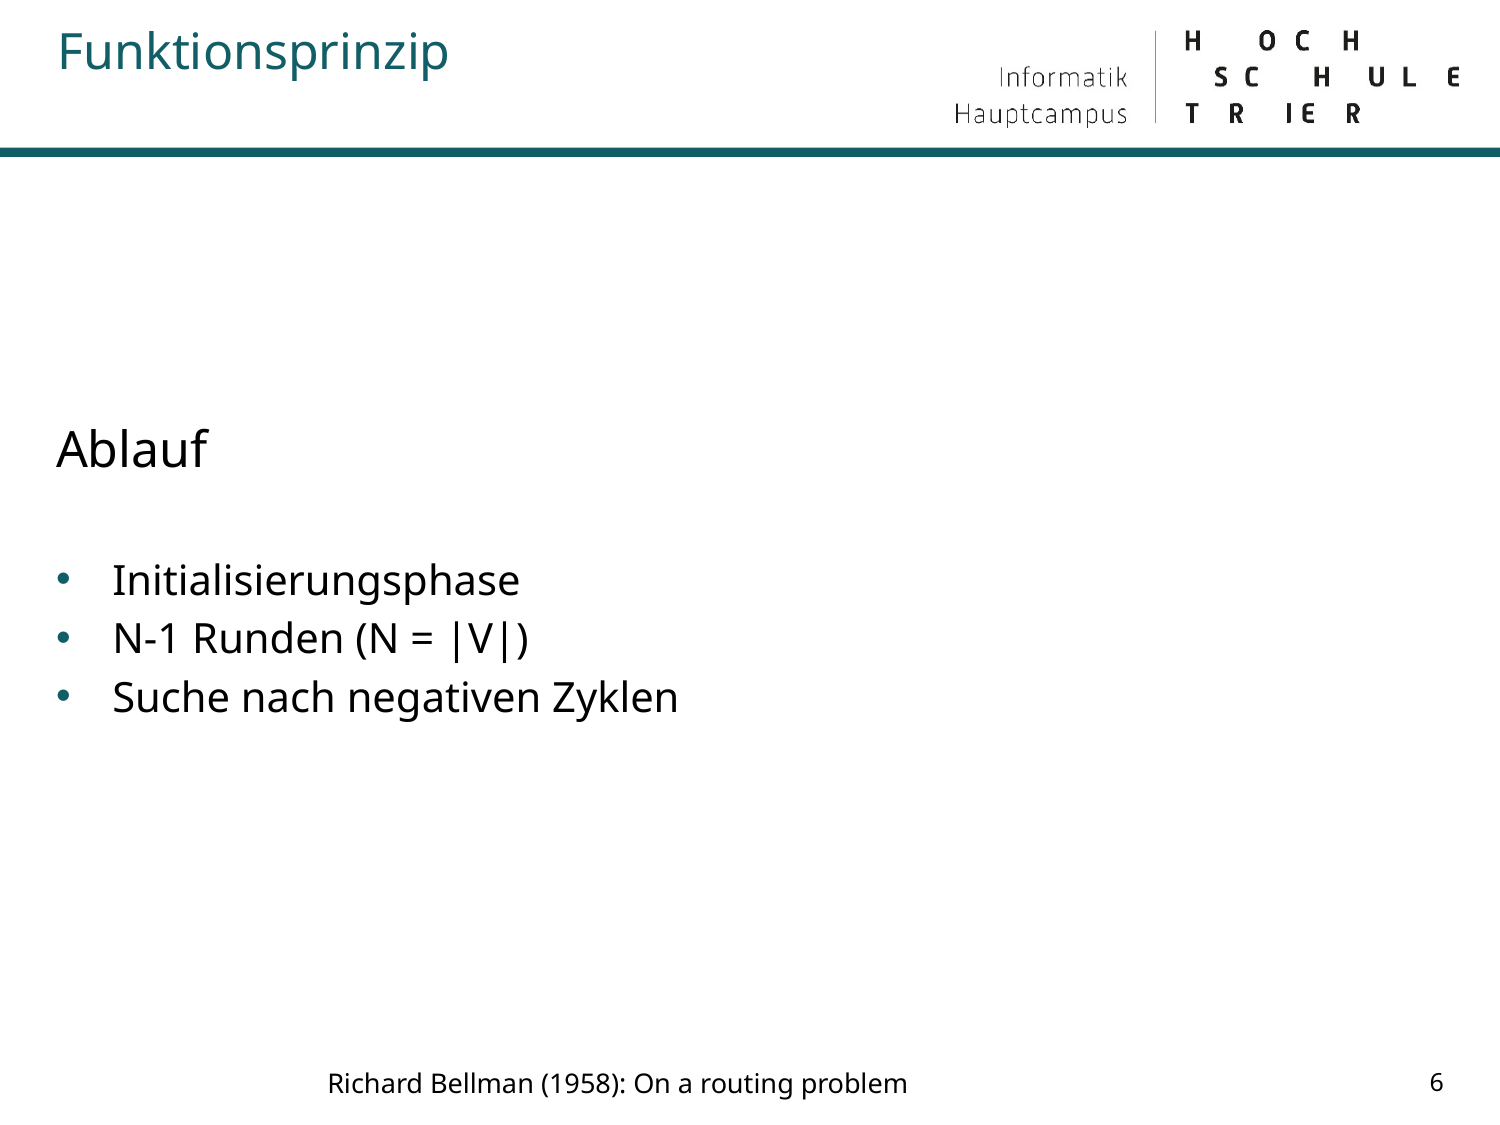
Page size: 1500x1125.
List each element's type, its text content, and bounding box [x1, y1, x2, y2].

list Ablauf Initialisierungsphase N-1 Runden (N = |V|) Suche nach negativen Zyklen [41, 278, 1459, 917]
title Funktionsprinzip [42, 12, 941, 131]
slide_number [1222, 1058, 1459, 1106]
footer Richard Bellman (1958): On a routing problem [42, 1058, 1193, 1106]
picture [956, 30, 1459, 128]
